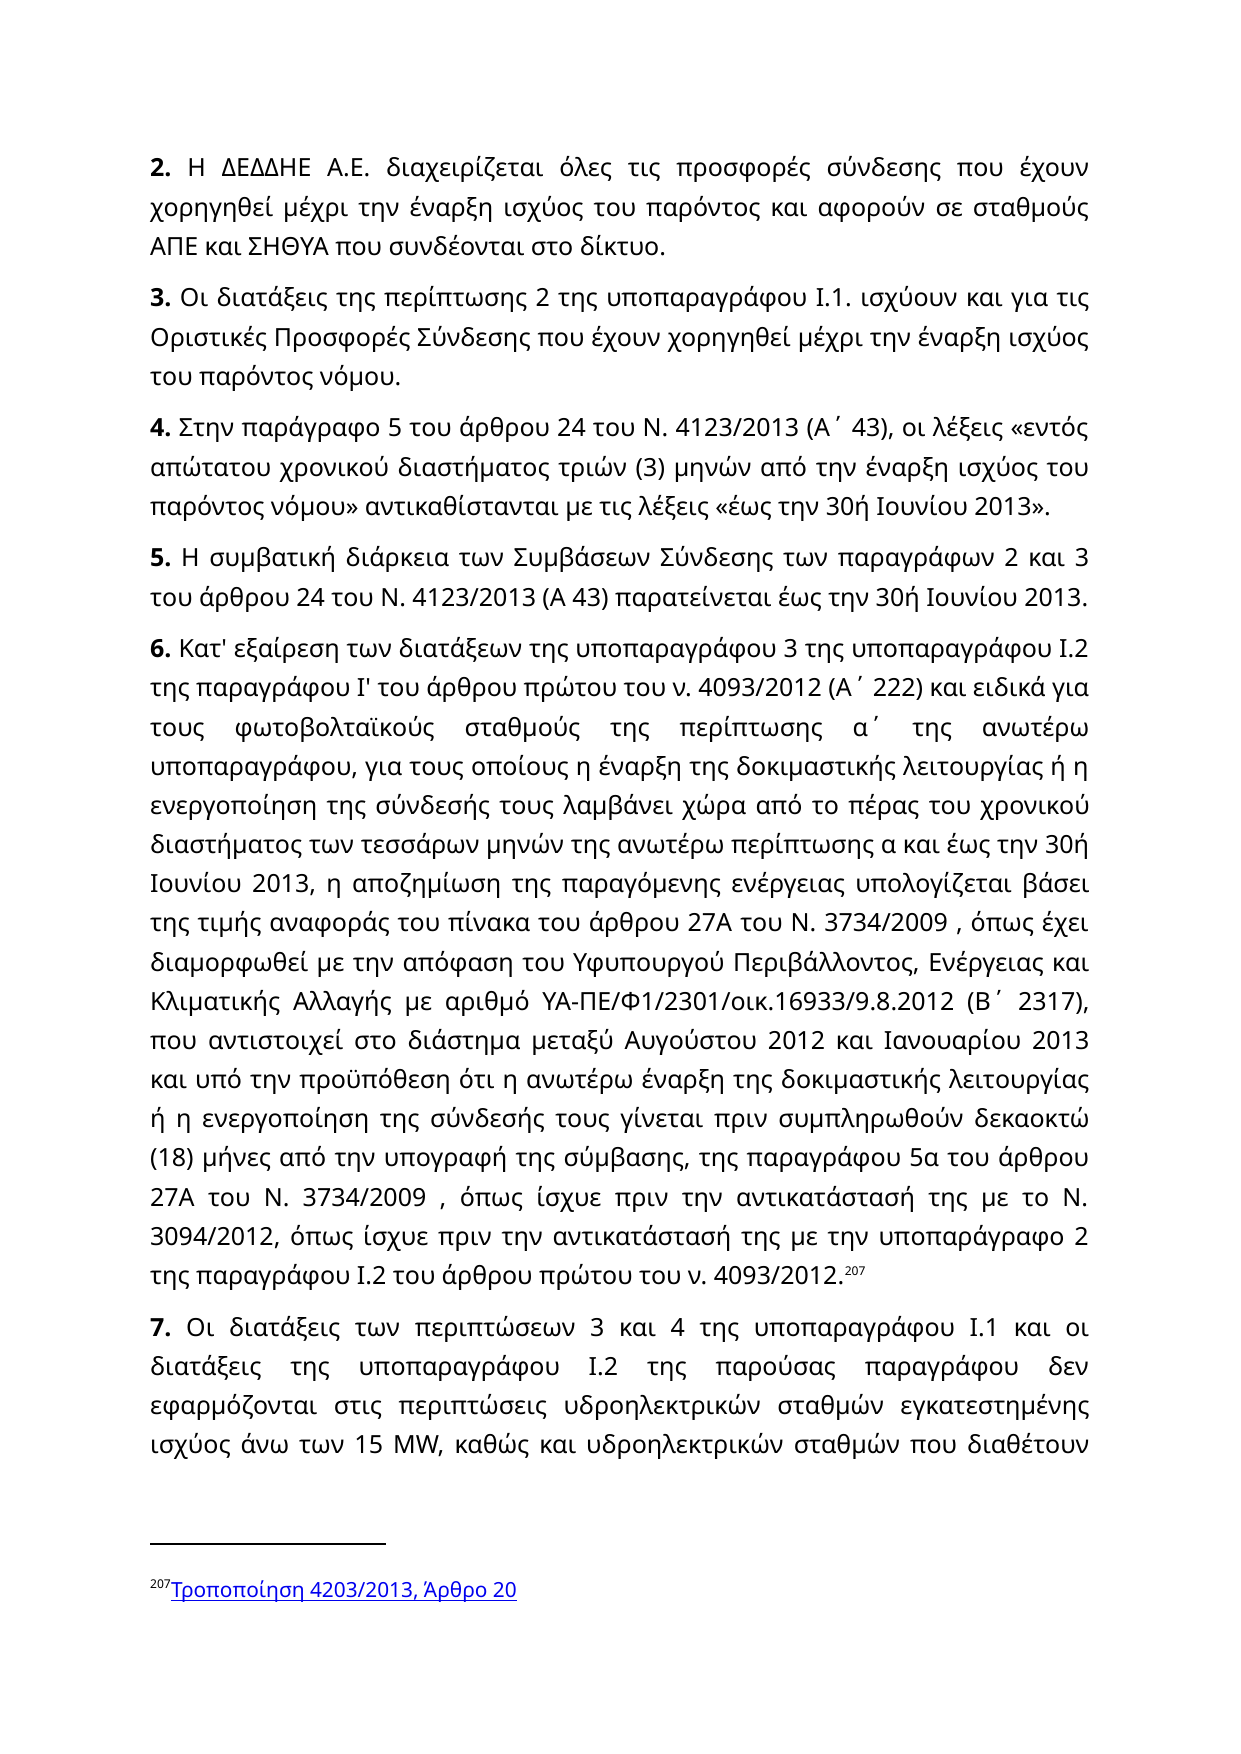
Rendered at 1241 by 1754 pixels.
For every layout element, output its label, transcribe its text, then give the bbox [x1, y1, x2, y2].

text Τροποποίηση 4203/2013, Άρθρο 20 [150, 1576, 1090, 1604]
text 5. Η συμβατική διάρκεια των Συμβάσεων Σύνδεσης των παραγράφων 2 και 3 του άρθρου 24 του Ν. 4123/2013 (Α 43) παρατείνεται έως την 30ή Ιουνίου 2013. [150, 540, 1090, 613]
text 7. Οι διατάξεις των περιπτώσεων 3 και 4 της υποπαραγράφου Ι.1 και οι διατάξεις της υποπαραγράφου Ι.2 της παρούσας παραγράφου δεν εφαρμόζονται στις περιπτώσεις υδροηλεκτρικών σταθμών εγκατεστημένης ισχύος άνω των 15 MW, καθώς και υδροηλεκτρικών σταθμών που διαθέτουν [150, 1309, 1090, 1461]
text 4. Στην παράγραφο 5 του άρθρου 24 του Ν. 4123/2013 (Α΄ 43), οι λέξεις «εντός απώτατου χρονικού διαστήματος τριών (3) μηνών από την έναρξη ισχύος του παρόντος νόμου» αντικαθίστανται με τις λέξεις «έως την 30ή Ιουνίου 2013». [150, 410, 1090, 522]
text 2. Η ΔΕΔΔΗΕ Α.Ε. διαχειρίζεται όλες τις προσφορές σύνδεσης που έχουν χορηγηθεί μέχρι την έναρξη ισχύος του παρόντος και αφορούν σε σταθμούς ΑΠΕ και ΣΗΘΥΑ που συνδέονται στο δίκτυο. [150, 150, 1090, 262]
text 3. Οι διατάξεις της περίπτωσης 2 της υποπαραγράφου Ι.1. ισχύουν και για τις Οριστικές Προσφορές Σύνδεσης που έχουν χορηγηθεί μέχρι την έναρξη ισχύος του παρόντος νόμου. [150, 280, 1090, 392]
text 6. Κατ' εξαίρεση των διατάξεων της υποπαραγράφου 3 της υποπαραγράφου Ι.2 της παραγράφου Ι' του άρθρου πρώτου του ν. 4093/2012 (Α΄ 222) και ειδικά για τους φωτοβολταϊκούς σταθμούς της περίπτωσης α΄ της ανωτέρω υποπαραγράφου, για τους οποίους η έναρξη της δοκιμαστικής λειτουργίας ή η ενεργοποίηση της σύνδεσής τους λαμβάνει χώρα από το πέρας του χρονικού διαστήματος των τεσσάρων μηνών της ανωτέρω περίπτωσης α και έως την 30ή Ιουνίου 2013, η αποζημίωση της παραγόμενης ενέργειας υπολογίζεται βάσει της τιμής αναφοράς του πίνακα του άρθρου 27Α του Ν. 3734/2009 , όπως έχει διαμορφωθεί με την απόφαση του Υφυπουργού Περιβάλλοντος, Ενέργειας και Κλιματικής Αλλαγής με αριθμό ΥΑ-ΠΕ/Φ1/2301/οικ.16933/9.8.2012 (Β΄ 2317), που αντιστοιχεί στο διάστημα μεταξύ Αυγούστου 2012 και Ιανουαρίου 2013 και υπό την προϋπόθεση ότι η ανωτέρω έναρξη της δοκιμαστικής λειτουργίας ή η ενεργοποίηση της σύνδεσής τους γίνεται πριν συμπληρωθούν δεκαοκτώ (18) μήνες από την υπογραφή της σύμβασης, της παραγράφου 5α του άρθρου 27Α του Ν. 3734/2009 , όπως ίσχυε πριν την αντικατάστασή της με το Ν. 3094/2012, όπως ίσχυε πριν την αντικατάστασή της με την υποπαράγραφο 2 της παραγράφου Ι.2 του άρθρου πρώτου του ν. 4093/2012. [150, 631, 1090, 1292]
